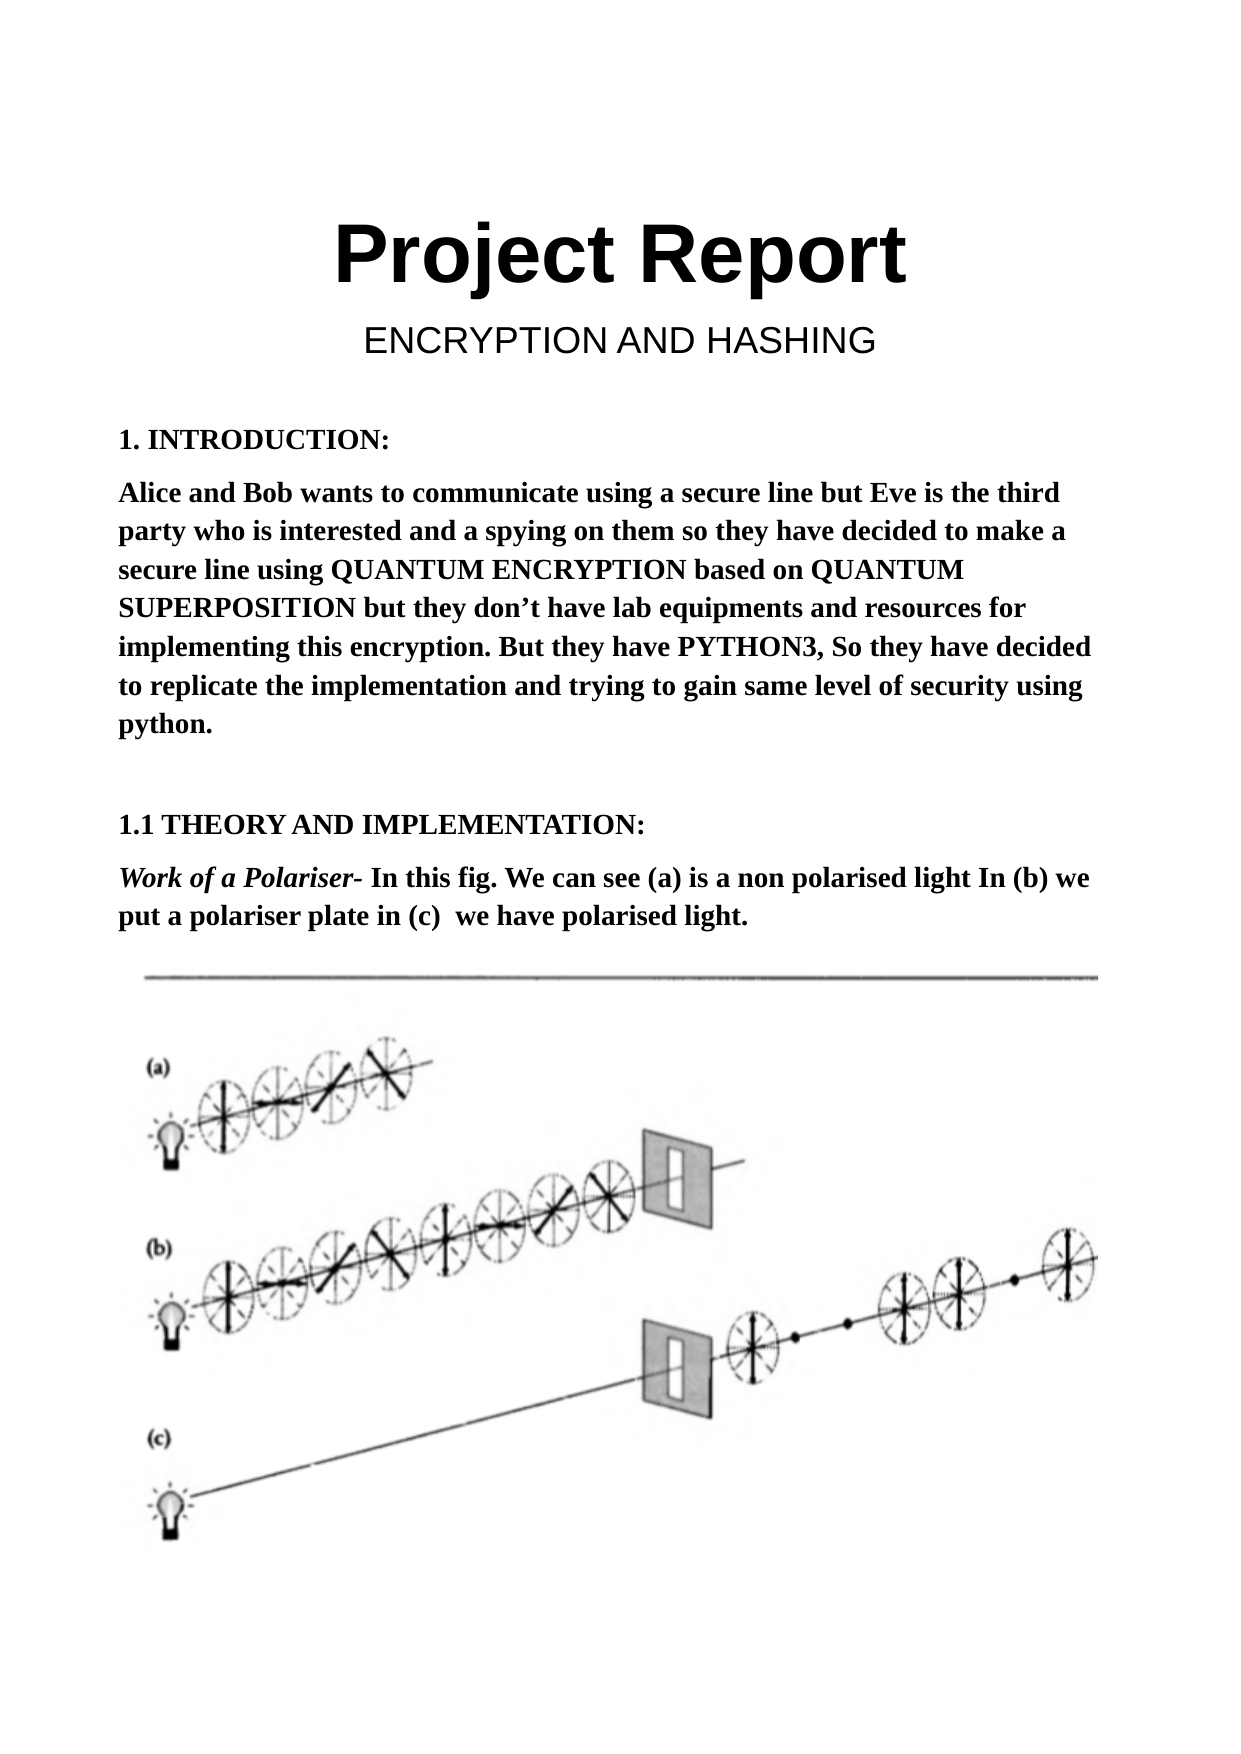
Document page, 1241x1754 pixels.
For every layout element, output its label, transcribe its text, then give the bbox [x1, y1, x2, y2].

text Alice and Bob wants to communicate using a secure line but Eve is the third party who is interested and a spying on them so they have decided to make a secure line using QUANTUM ENCRYPTION based on QUANTUM SUPERPOSITION but they don’t have lab equipments and resources for implementing this encryption. But they have PYTHON3, So they have decided to replicate the implementation and trying to gain same level of security using python. [118, 475, 1122, 740]
text Work of a Polariser- In this fig. We can see (a) is a non polarised light In (b) we put a polariser plate in (c) we have polarised light. [118, 860, 1122, 932]
title Project Report [118, 204, 1122, 300]
text 1.1 THEORY AND IMPLEMENTATION: [118, 807, 1122, 840]
text 1. INTRODUCTION: [118, 422, 1122, 455]
picture [116, 933, 1099, 1599]
subtitle ENCRYPTION AND HASHING [118, 318, 1122, 362]
